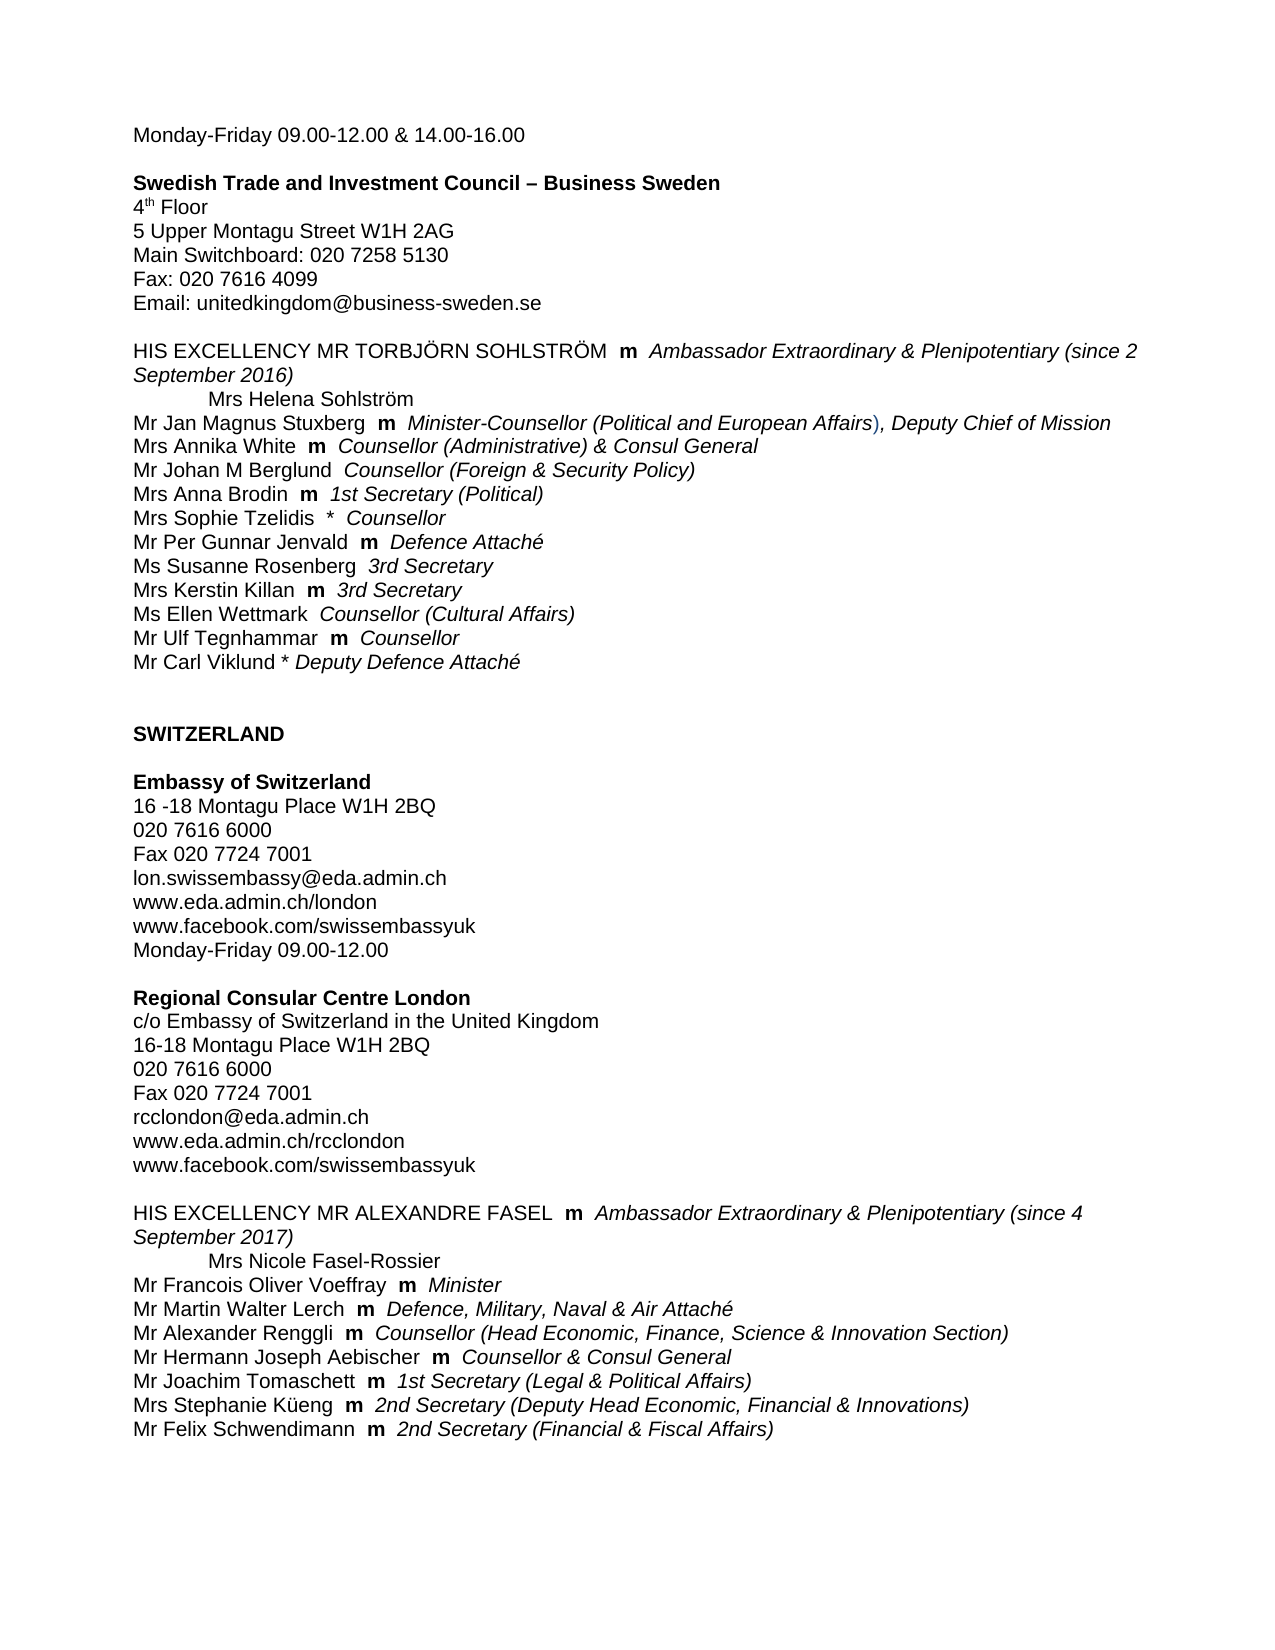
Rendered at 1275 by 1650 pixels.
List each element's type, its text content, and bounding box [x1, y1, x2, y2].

text 020 7616 6000 [133, 1057, 1181, 1081]
text www.facebook.com/swissembassyuk [133, 1153, 1181, 1177]
text HIS EXCELLENCY MR TORBJÖRN SOHLSTRÖM m Ambassador Extraordinary & Plenipotentiary (since 2 September 2016) [133, 338, 1181, 386]
text Fax 020 7724 7001 [133, 1081, 1181, 1105]
subtitle Swedish Trade and Investment Council – Business Sweden [133, 171, 1181, 195]
text 16 -18 Montagu Place W1H 2BQ [133, 794, 1181, 818]
text Mr Francois Oliver Voeffray m Minister [133, 1273, 1181, 1297]
text Email: unitedkingdom@business-sweden.se [133, 291, 1181, 314]
text lon.swissembassy@eda.admin.ch [133, 866, 1181, 889]
text Ms Ellen Wettmark Counsellor (Cultural Affairs) [133, 602, 1181, 626]
text Mrs Anna Brodin m 1st Secretary (Political) [133, 482, 1181, 506]
text Mrs Sophie Tzelidis * Counsellor [133, 506, 1181, 530]
text www.facebook.com/swissembassyuk [133, 913, 1181, 937]
text Mr Jan Magnus Stuxberg m Minister-Counsellor (Political and European Affairs), Deputy Chief of Mission [133, 410, 1181, 434]
text Mr Alexander Renggli m Counsellor (Head Economic, Finance, Science & Innovation Section) [133, 1321, 1181, 1345]
text Mr Per Gunnar Jenvald m Defence Attaché [133, 530, 1181, 554]
text 16-18 Montagu Place W1H 2BQ [133, 1033, 1181, 1057]
text Mrs Nicole Fasel-Rossier [133, 1249, 1181, 1273]
text Embassy of Switzerland [133, 770, 1181, 794]
text Ms Susanne Rosenberg 3rd Secretary [133, 554, 1181, 578]
text Mrs Stephanie Küeng m 2nd Secretary (Deputy Head Economic, Financial & Innovations) [133, 1393, 1181, 1417]
text Fax: 020 7616 4099 [133, 267, 1181, 291]
text Mr Hermann Joseph Aebischer m Counsellor & Consul General [133, 1345, 1181, 1369]
text rcclondon@eda.admin.ch [133, 1105, 1181, 1129]
text Mrs Annika White m Counsellor (Administrative) & Consul General [133, 434, 1181, 458]
text HIS EXCELLENCY MR ALEXANDRE FASEL m Ambassador Extraordinary & Plenipotentiary (since 4 September 2017) [133, 1201, 1181, 1249]
text Mr Johan M Berglund Counsellor (Foreign & Security Policy) [133, 458, 1181, 482]
text Monday-Friday 09.00-12.00 [133, 937, 1181, 961]
text Mrs Kerstin Killan m 3rd Secretary [133, 578, 1181, 602]
text Regional Consular Centre London [133, 985, 1181, 1009]
text SWITZERLAND [133, 722, 1181, 746]
text www.eda.admin.ch/rcclondon [133, 1129, 1181, 1153]
text Mr Ulf Tegnhammar m Counsellor [133, 626, 1181, 650]
text Fax 020 7724 7001 [133, 842, 1181, 866]
text 5 Upper Montagu Street W1H 2AG [133, 219, 1181, 243]
text Mr Carl Viklund * Deputy Defence Attaché [133, 650, 1181, 674]
text Mr Joachim Tomaschett m 1st Secretary (Legal & Political Affairs) [133, 1369, 1181, 1393]
text Monday-Friday 09.00-12.00 & 14.00-16.00 [133, 123, 1181, 147]
text Mrs Helena Sohlström [133, 386, 1181, 410]
text Mr Felix Schwendimann m 2nd Secretary (Financial & Fiscal Affairs) [133, 1417, 1181, 1441]
text 4th Floor [133, 195, 1181, 219]
text 020 7616 6000 [133, 818, 1181, 842]
text Main Switchboard: 020 7258 5130 [133, 243, 1181, 267]
text Mr Martin Walter Lerch m Defence, Military, Naval & Air Attaché [133, 1297, 1181, 1321]
text c/o Embassy of Switzerland in the United Kingdom [133, 1009, 1181, 1033]
text www.eda.admin.ch/london [133, 889, 1181, 913]
